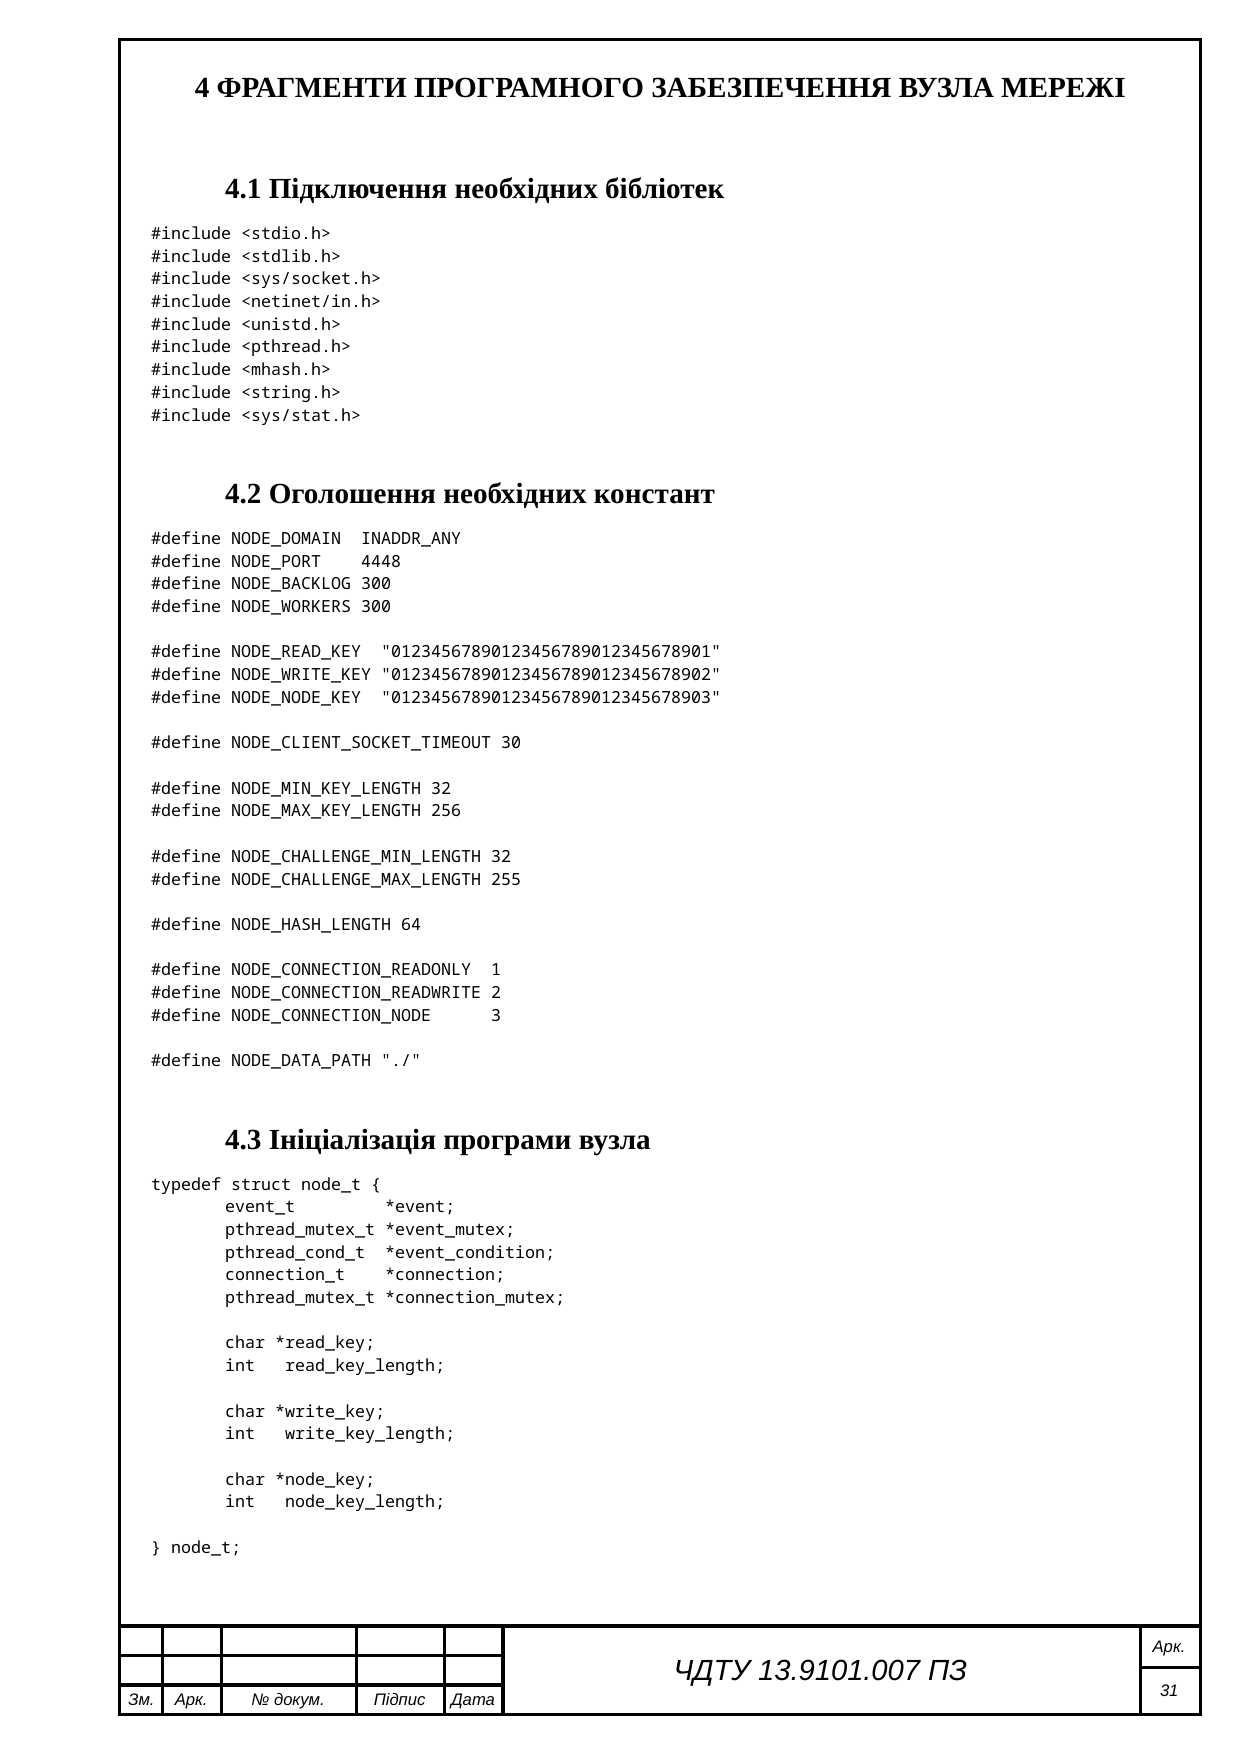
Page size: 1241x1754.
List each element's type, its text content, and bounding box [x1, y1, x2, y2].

text #define NODE_BACKLOG 300 [151, 572, 1170, 594]
text #include <mhash.h> [151, 358, 1170, 380]
text #define NODE_HASH_LENGTH 64 [151, 912, 1170, 935]
text #include <stdio.h> [151, 221, 1170, 244]
text pthread_cond_t *event_condition; [151, 1240, 1170, 1263]
text #define NODE_CLIENT_SOCKET_TIMEOUT 30 [151, 731, 1170, 753]
text char *read_key; [151, 1331, 1170, 1354]
text #include <string.h> [151, 380, 1170, 403]
text #include <unistd.h> [151, 312, 1170, 335]
text pthread_mutex_t *event_mutex; [151, 1217, 1170, 1240]
text } node_t; [151, 1535, 1170, 1558]
text #define NODE_WRITE_KEY "01234567890123456789012345678902" [151, 663, 1170, 685]
text int read_key_length; [151, 1354, 1170, 1376]
text #define NODE_CHALLENGE_MIN_LENGTH 32 [151, 844, 1170, 867]
text #define NODE_CHALLENGE_MAX_LENGTH 255 [151, 867, 1170, 890]
text #define NODE_PORT 4448 [151, 549, 1170, 572]
text 4 ФРАГМЕНТИ ПРОГРАМНОГО ЗАБЕЗПЕЧЕННЯ ВУЗЛА МЕРЕЖІ [151, 71, 1170, 104]
text 4.3 Ініціалізація програми вузла [151, 1122, 1170, 1155]
text #define NODE_DOMAIN INADDR_ANY [151, 526, 1170, 549]
text #include <pthread.h> [151, 335, 1170, 358]
text int node_key_length; [151, 1490, 1170, 1513]
text char *node_key; [151, 1467, 1170, 1490]
text #define NODE_MIN_KEY_LENGTH 32 [151, 776, 1170, 799]
text #define NODE_WORKERS 300 [151, 594, 1170, 617]
text #define NODE_CONNECTION_NODE 3 [151, 1003, 1170, 1026]
text #include <netinet/in.h> [151, 289, 1170, 312]
text #include <sys/socket.h> [151, 267, 1170, 289]
text #define NODE_CONNECTION_READWRITE 2 [151, 981, 1170, 1003]
text connection_t *connection; [151, 1263, 1170, 1286]
text #include <sys/stat.h> [151, 403, 1170, 426]
text 4.2 Оголошення необхідних констант [151, 476, 1170, 510]
text #define NODE_NODE_KEY "01234567890123456789012345678903" [151, 685, 1170, 708]
text #define NODE_DATA_PATH "./" [151, 1049, 1170, 1071]
text pthread_mutex_t *connection_mutex; [151, 1286, 1170, 1308]
text #define NODE_READ_KEY "01234567890123456789012345678901" [151, 640, 1170, 663]
text event_t *event; [151, 1195, 1170, 1217]
text char *write_key; [151, 1399, 1170, 1422]
text 4.1 Підключення необхідних бібліотек [151, 171, 1170, 205]
text int write_key_length; [151, 1422, 1170, 1444]
text #define NODE_CONNECTION_READONLY 1 [151, 958, 1170, 981]
text #define NODE_MAX_KEY_LENGTH 256 [151, 799, 1170, 822]
text typedef struct node_t { [151, 1172, 1170, 1195]
text #include <stdlib.h> [151, 244, 1170, 267]
